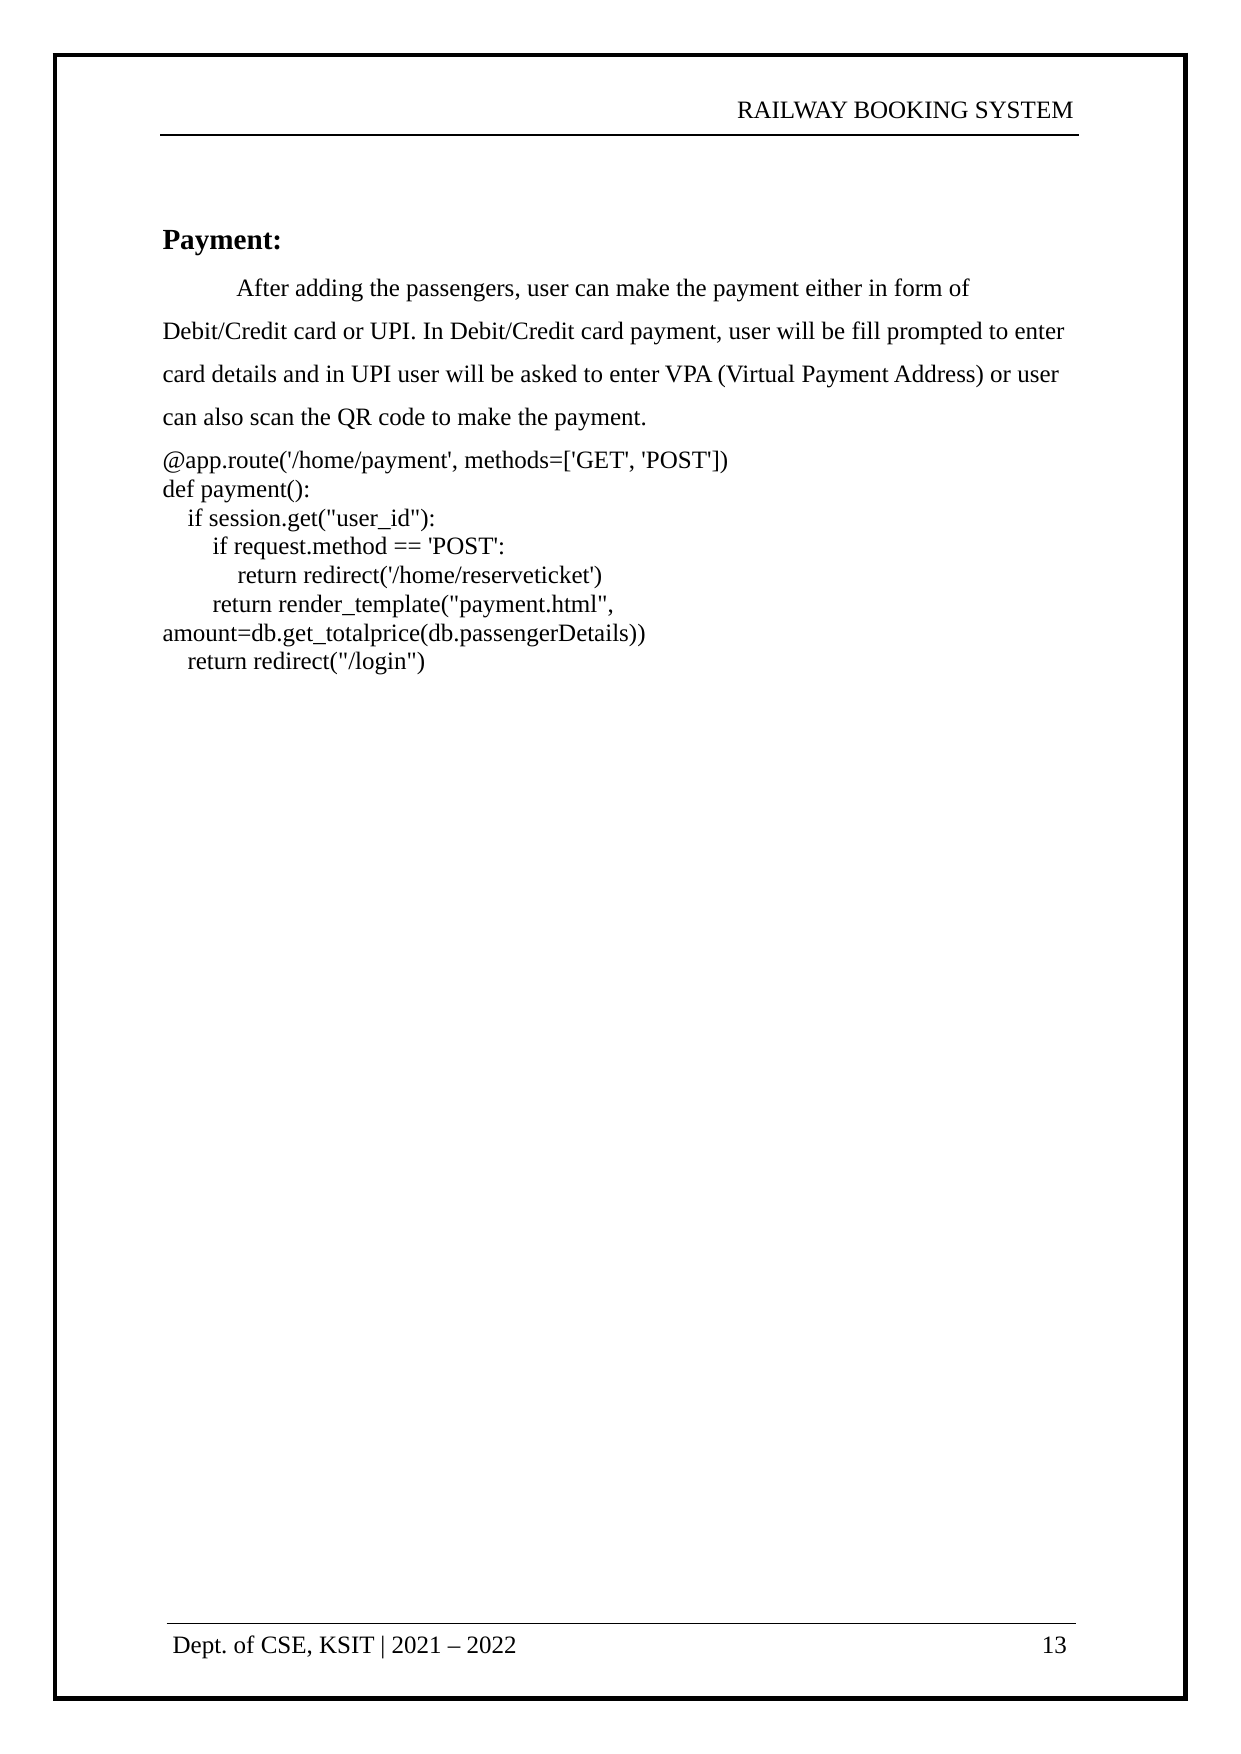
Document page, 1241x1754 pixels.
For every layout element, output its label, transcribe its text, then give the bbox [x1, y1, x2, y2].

text return redirect('/home/reserveticket') [162, 560, 1078, 589]
text if request.method == 'POST': [162, 531, 1078, 560]
text Payment: [162, 222, 1078, 256]
text return redirect("/login") [162, 646, 1078, 675]
text if session.get("user_id"): [162, 503, 1078, 531]
text @app.route('/home/payment', methods=['GET', 'POST']) [162, 445, 1078, 474]
text def payment(): [162, 474, 1078, 503]
text After adding the passengers, user can make the payment either in form of Debit/Credit card or UPI. In Debit/Credit card payment, user will be fill prompted to enter card details and in UPI user will be asked to enter VPA (Virtual Payment Address) or user can also scan the QR code to make the payment. [162, 273, 1078, 431]
text return render_template("payment.html", amount=db.get_totalprice(db.passengerDetails)) [162, 589, 1078, 646]
